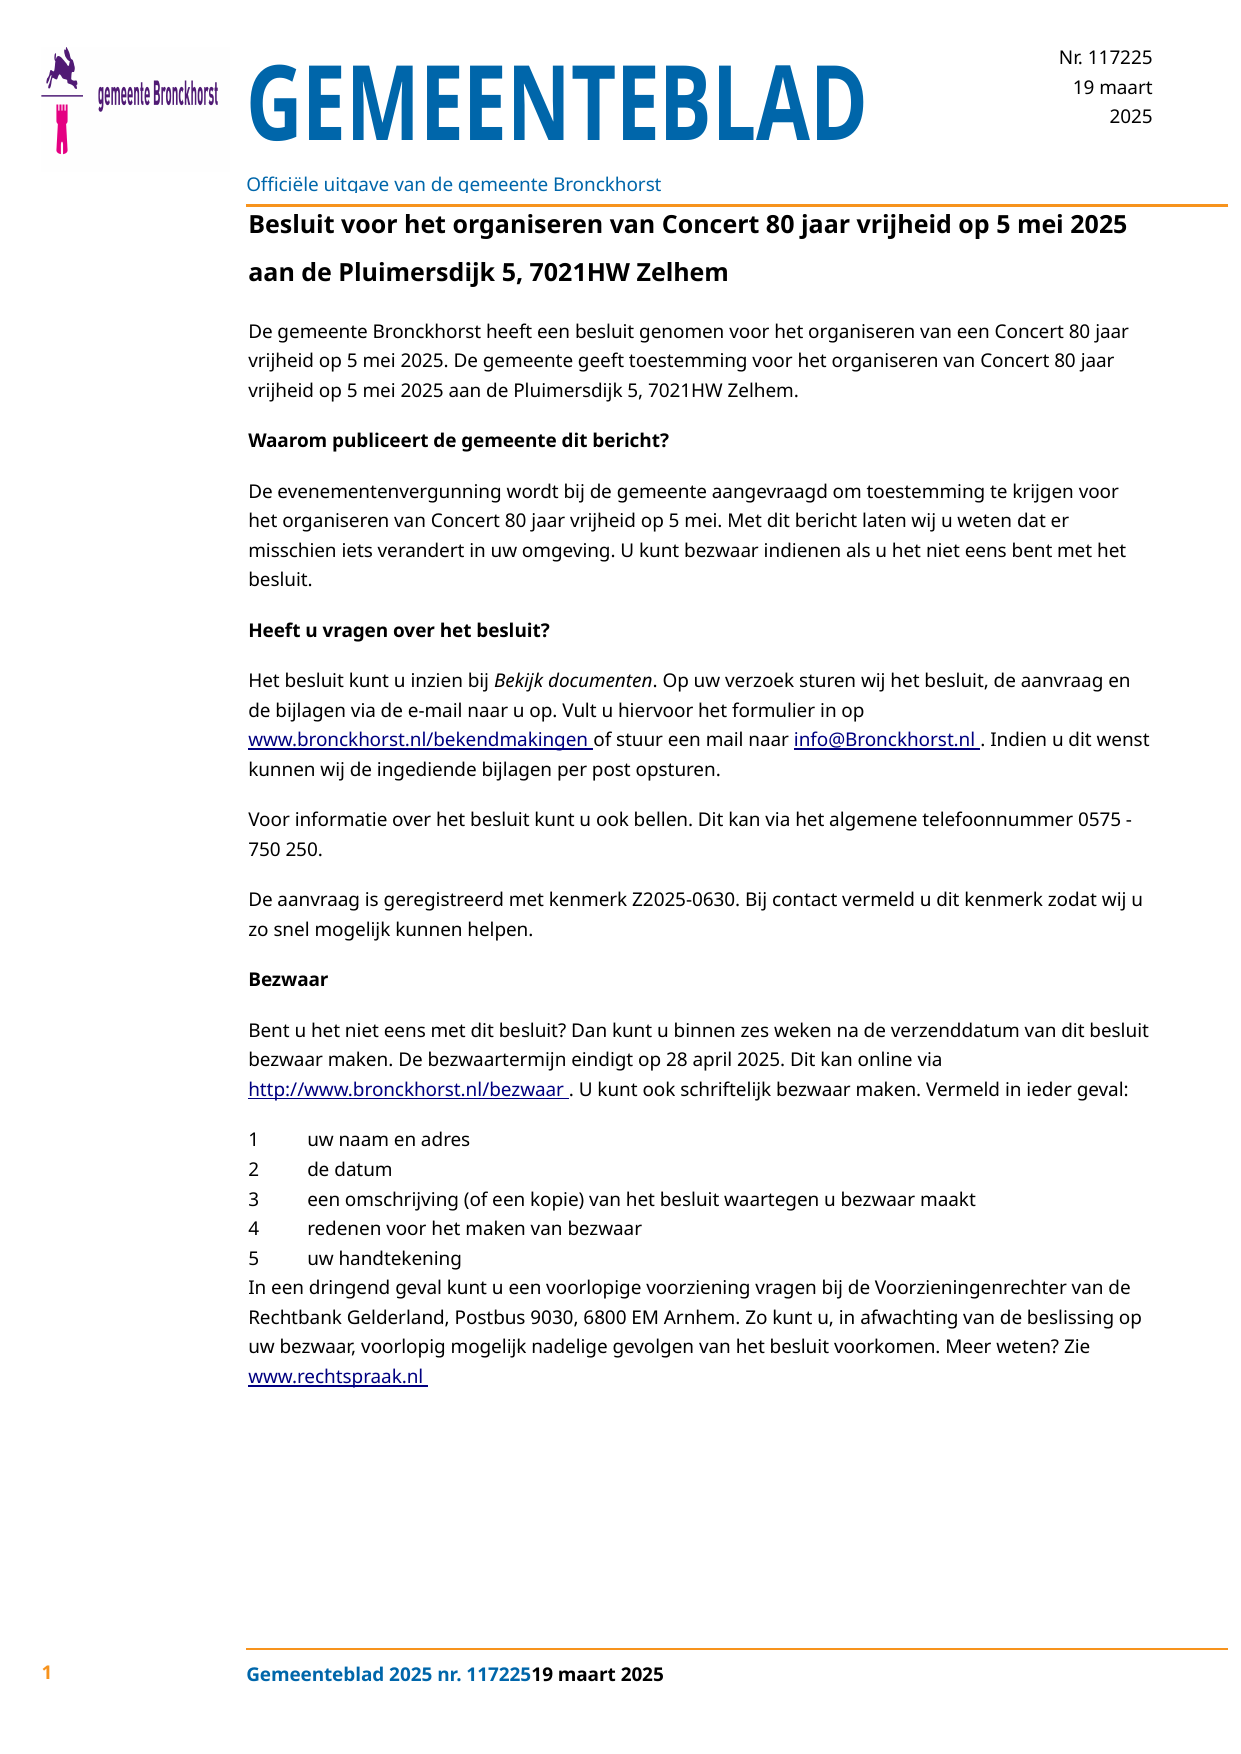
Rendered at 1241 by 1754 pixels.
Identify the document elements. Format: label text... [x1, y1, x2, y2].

text In een dringend geval kunt u een voorlopige voorziening vragen bij de Voorzieningenrechter van de Rechtbank Gelderland, Postbus 9030, 6800 EM Arnhem. Zo kunt u, in afwachting van de beslissing op uw bezwaar, voorlopig mogelijk nadelige gevolgen van het besluit voorkomen. Meer weten? Zie www.rechtspraak.nl [248, 1274, 1152, 1389]
text De evenementenvergunning wordt bij de gemeente aangevraagd om toestemming te krijgen voor het organiseren van Concert 80 jaar vrijheid op 5 mei. Met dit bericht laten wij u weten dat er misschien iets verandert in uw omgeving. U kunt bezwaar indienen als u het niet eens bent met het besluit. [248, 478, 1152, 592]
text Het besluit kunt u inzien bij Bekijk documenten. Op uw verzoek sturen wij het besluit, de aanvraag en de bijlagen via de e-mail naar u op. Vult u hiervoor het formulier in op www.bronckhorst.nl/bekendmakingen of stuur een mail naar info@Bronckhorst.nl . Indien u dit wenst kunnen wij de ingediende bijlagen per post opsturen. [248, 667, 1152, 782]
list een omschrijving (of een kopie) van het besluit waartegen u bezwaar maakt [248, 1186, 1152, 1212]
text Besluit voor het organiseren van Concert 80 jaar vrijheid op 5 mei 2025 aan de Pluimersdijk 5, 7021HW Zelhem [248, 207, 1152, 288]
list de datum [248, 1156, 1152, 1182]
list uw naam en adres [248, 1127, 1152, 1152]
picture [41, 47, 231, 172]
text Heeft u vragen over het besluit? [248, 617, 1152, 643]
text Bezwaar [248, 967, 1152, 992]
text Voor informatie over het besluit kunt u ook bellen. Dit kan via het algemene telefoonnummer 0575 - 750 250. [248, 807, 1152, 862]
text De aanvraag is geregistreerd met kenmerk Z2025-0630. Bij contact vermeld u dit kenmerk zodat wij u zo snel mogelijk kunnen helpen. [248, 887, 1152, 942]
text De gemeente Bronckhorst heeft een besluit genomen voor het organiseren van een Concert 80 jaar vrijheid op 5 mei 2025. De gemeente geeft toestemming voor het organiseren van Concert 80 jaar vrijheid op 5 mei 2025 aan de Pluimersdijk 5, 7021HW Zelhem. [248, 318, 1152, 403]
list redenen voor het maken van bezwaar [248, 1215, 1152, 1241]
text Waarom publiceert de gemeente dit bericht? [248, 427, 1152, 453]
list uw handtekening [248, 1245, 1152, 1271]
text Bent u het niet eens met dit besluit? Dan kunt u binnen zes weken na de verzenddatum van dit besluit bezwaar maken. De bezwaartermijn eindigt op 28 april 2025. Dit kan online via http://www.bronckhorst.nl/bezwaar . U kunt ook schriftelijk bezwaar maken. Vermeld in ieder geval: [248, 1017, 1152, 1102]
